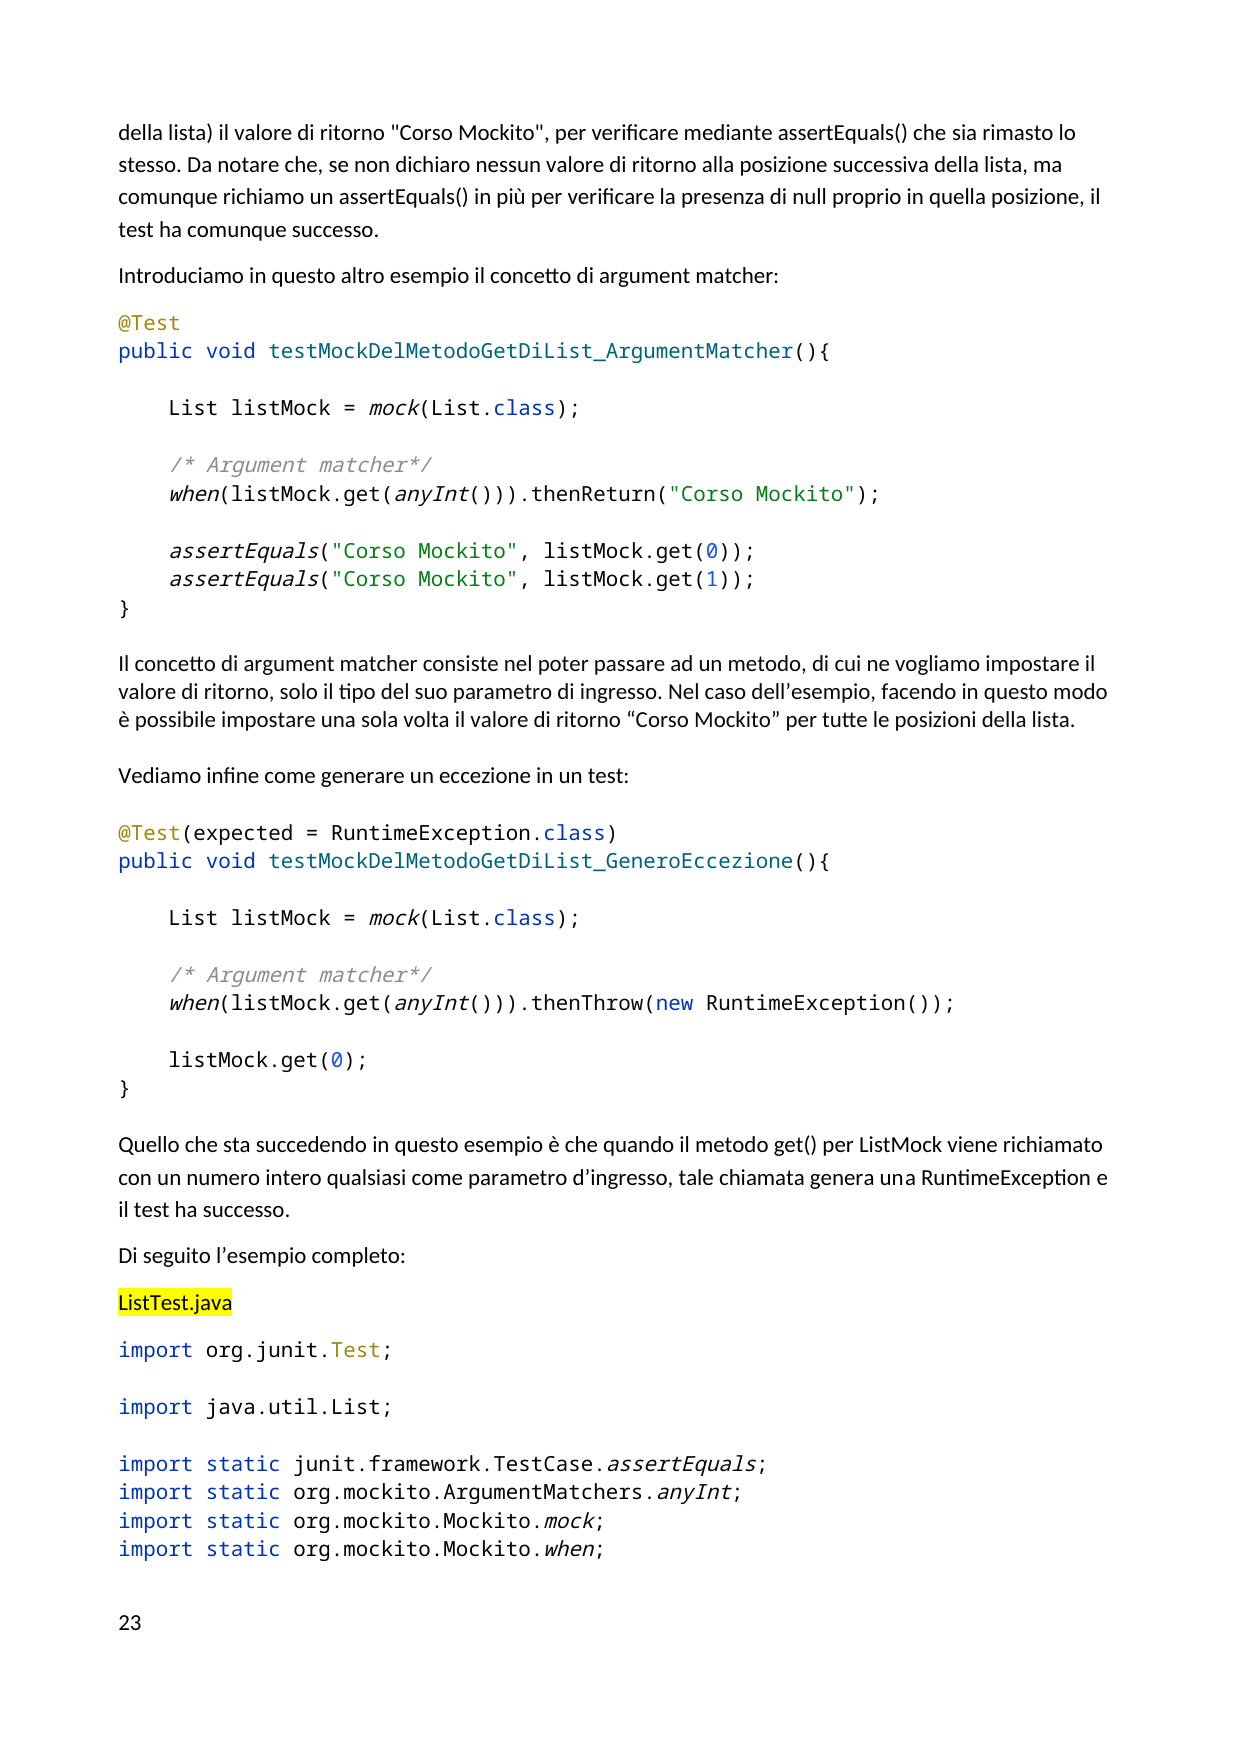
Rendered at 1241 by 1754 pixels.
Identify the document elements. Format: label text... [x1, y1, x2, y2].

text @Test public void testMockDelMetodoGetDiList_ArgumentMatcher(){ List listMock = mock(List.class); [118, 308, 1122, 422]
text Vediamo infine come generare un eccezione in un test: [118, 762, 1122, 789]
text Introduciamo in questo altro esempio il concetto di argument matcher: [118, 261, 1122, 289]
text Di seguito l’esempio completo: [118, 1242, 1122, 1269]
text Il concetto di argument matcher consiste nel poter passare ad un metodo, di cui ne vogliamo impostare il valore di ritorno, solo il tipo del suo parametro di ingresso. Nel caso dell’esempio, facendo in questo modo è possibile impostare una sola volta il valore di ritorno “Corso Mockito” per tutte le posizioni della lista. [118, 649, 1122, 733]
text @Test(expected = RuntimeException.class) public void testMockDelMetodoGetDiList_GeneroEccezione(){ List listMock = mock(List.class); /* Argument matcher*/ when(listMock.get(anyInt())).thenThrow(new RuntimeException()); listMock.get(0); } [118, 818, 1122, 1102]
text della lista) il valore di ritorno "Corso Mockito", per verificare mediante assertEquals() che sia rimasto lo stesso. Da notare che, se non dichiaro nessun valore di ritorno alla posizione successiva della lista, ma comunque richiamo un assertEquals() in più per verificare la presenza di null proprio in quella posizione, il test ha comunque successo. [118, 118, 1122, 243]
text ListTest.java [118, 1288, 1122, 1316]
text /* Argument matcher*/ when(listMock.get(anyInt())).thenReturn("Corso Mockito"); assertEquals("Corso Mockito", listMock.get(0)); assertEquals("Corso Mockito", listMock.get(1)); } [118, 422, 1122, 621]
text Quello che sta succedendo in questo esempio è che quando il metodo get() per ListMock viene richiamato con un numero intero qualsiasi come parametro d’ingresso, tale chiamata genera una RuntimeException e il test ha successo. [118, 1130, 1122, 1223]
text import org.junit.Test; import java.util.List; import static junit.framework.TestCase.assertEquals; import static org.mockito.ArgumentMatchers.anyInt; import static org.mockito.Mockito.mock; import static org.mockito.Mockito.when; [118, 1335, 1122, 1563]
